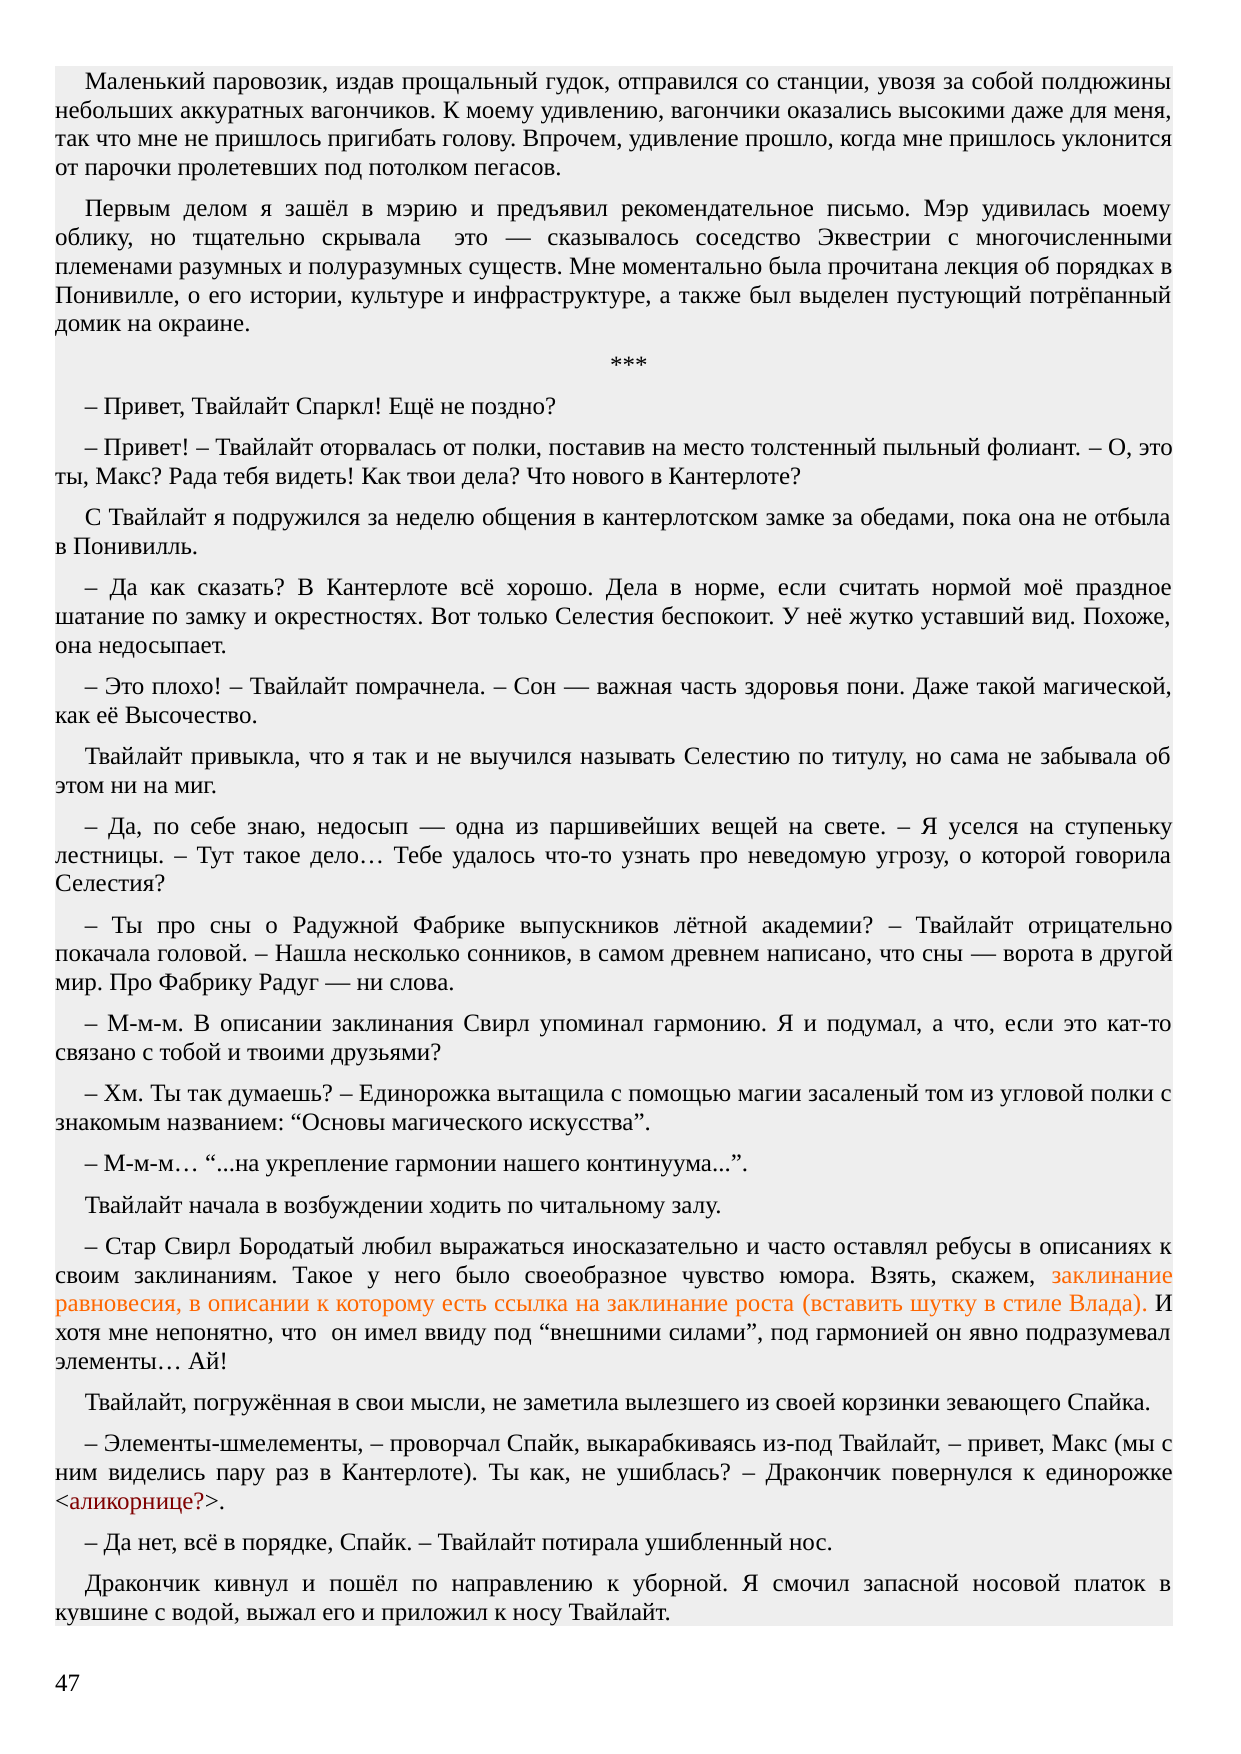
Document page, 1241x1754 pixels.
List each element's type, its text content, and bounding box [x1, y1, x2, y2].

text – Да нет, всё в порядке, Спайк. – Твайлайт потирала ушибленный нос. [55, 1527, 1173, 1556]
text – Хм. Ты так думаешь? – Единорожка вытащила с помощью магии засаленый том из угловой полки с знакомым названием: “Основы магического искусства”. [55, 1078, 1173, 1136]
text – Ты про сны о Радужной Фабрике выпускников лётной академии? – Твайлайт отрицательно покачала головой. – Нашла несколько сонников, в самом древнем написано, что сны — ворота в другой мир. Про Фабрику Радуг — ни слова. [55, 910, 1173, 996]
text Твайлайт, погружённая в свои мысли, не заметила вылезшего из своей корзинки зевающего Спайка. [55, 1387, 1173, 1416]
text – Это плохо! – Твайлайт помрачнела. – Сон — важная часть здоровья пони. Даже такой магической, как её Высочество. [55, 671, 1173, 728]
text – Привет, Твайлайт Спаркл! Ещё не поздно? [55, 391, 1173, 420]
text Первым делом я зашёл в мэрию и предъявил рекомендательное письмо. Мэр удивилась моему облику, но тщательно скрывала это — сказывалось соседство Эквестрии с многочисленными племенами разумных и полуразумных существ. Мне моментально была прочитана лекция об порядках в Понивилле, о его истории, культуре и инфраструктуре, а также был выделен пустующий потрёпанный домик на окраине. [55, 193, 1173, 337]
text Твайлайт привыкла, что я так и не выучился называть Селестию по титулу, но сама не забывала об этом ни на миг. [55, 741, 1173, 798]
text – М-м-м… “...на укрепление гармонии нашего континуума...”. [55, 1148, 1173, 1177]
text *** [55, 350, 1173, 378]
text – Да, по себе знаю, недосып — одна из паршивейших вещей на свете. – Я уселся на ступеньку лестницы. – Тут такое дело… Тебе удалось что-то узнать про неведомую угрозу, о которой говорила Селестия? [55, 811, 1173, 897]
text Дракончик кивнул и пошёл по направлению к уборной. Я смочил запасной носовой платок в кувшине с водой, выжал его и приложил к носу Твайлайт. [55, 1568, 1173, 1626]
text – Элементы-шмелементы, – проворчал Спайк, выкарабкиваясь из-под Твайлайт, – привет, Макс (мы с ним виделись пару раз в Кантерлоте). Ты как, не ушиблась? – Дракончик повернулся к единорожке <аликорнице?>. [55, 1428, 1173, 1515]
text Твайлайт начала в возбуждении ходить по читальному залу. [55, 1190, 1173, 1218]
text – Привет! – Твайлайт оторвалась от полки, поставив на место толстенный пыльный фолиант. – О, это ты, Макс? Рада тебя видеть! Как твои дела? Что нового в Кантерлоте? [55, 432, 1173, 490]
text С Твайлайт я подружился за неделю общения в кантерлотском замке за обедами, пока она не отбыла в Понивилль. [55, 502, 1173, 560]
text – М-м-м. В описании заклинания Свирл упоминал гармонию. Я и подумал, а что, если это кат-то связано с тобой и твоими друзьями? [55, 1008, 1173, 1066]
text – Стар Свирл Бородатый любил выражаться иносказательно и часто оставлял ребусы в описаниях к своим заклинаниям. Такое у него было своеобразное чувство юмора. Взять, скажем, заклинание равновесия, в описании к которому есть ссылка на заклинание роста (вставить шутку в стиле Влада). И хотя мне непонятно, что он имел ввиду под “внешними силами”, под гармонией он явно подразумевал элементы… Ай! [55, 1231, 1173, 1375]
text Маленький паровозик, издав прощальный гудок, отправился со станции, увозя за собой полдюжины небольших аккуратных вагончиков. К моему удивлению, вагончики оказались высокими даже для меня, так что мне не пришлось пригибать голову. Впрочем, удивление прошло, когда мне пришлось уклонится от парочки пролетевших под потолком пегасов. [55, 66, 1173, 181]
text – Да как сказать? В Кантерлоте всё хорошо. Дела в норме, если считать нормой моё праздное шатание по замку и окрестностях. Вот только Селестия беспокоит. У неё жутко уставший вид. Похоже, она недосыпает. [55, 572, 1173, 658]
